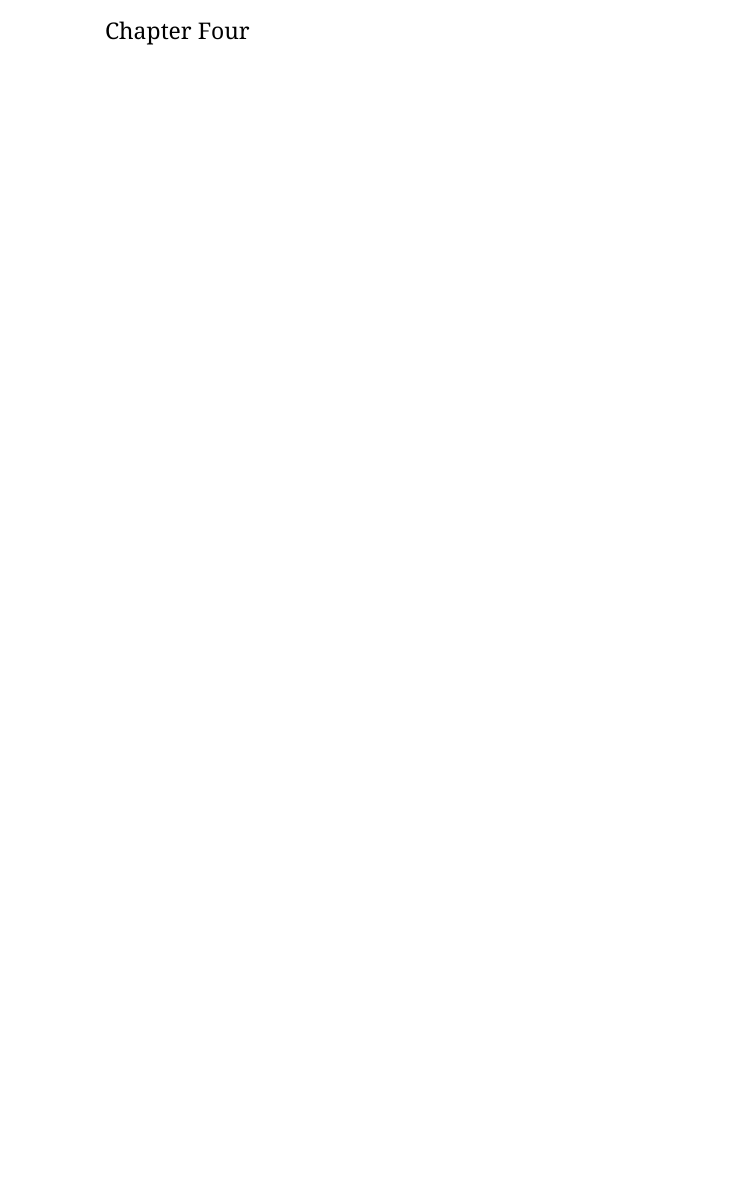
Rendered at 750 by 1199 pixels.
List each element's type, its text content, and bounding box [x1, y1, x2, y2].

text Chapter Four [105, 15, 645, 46]
